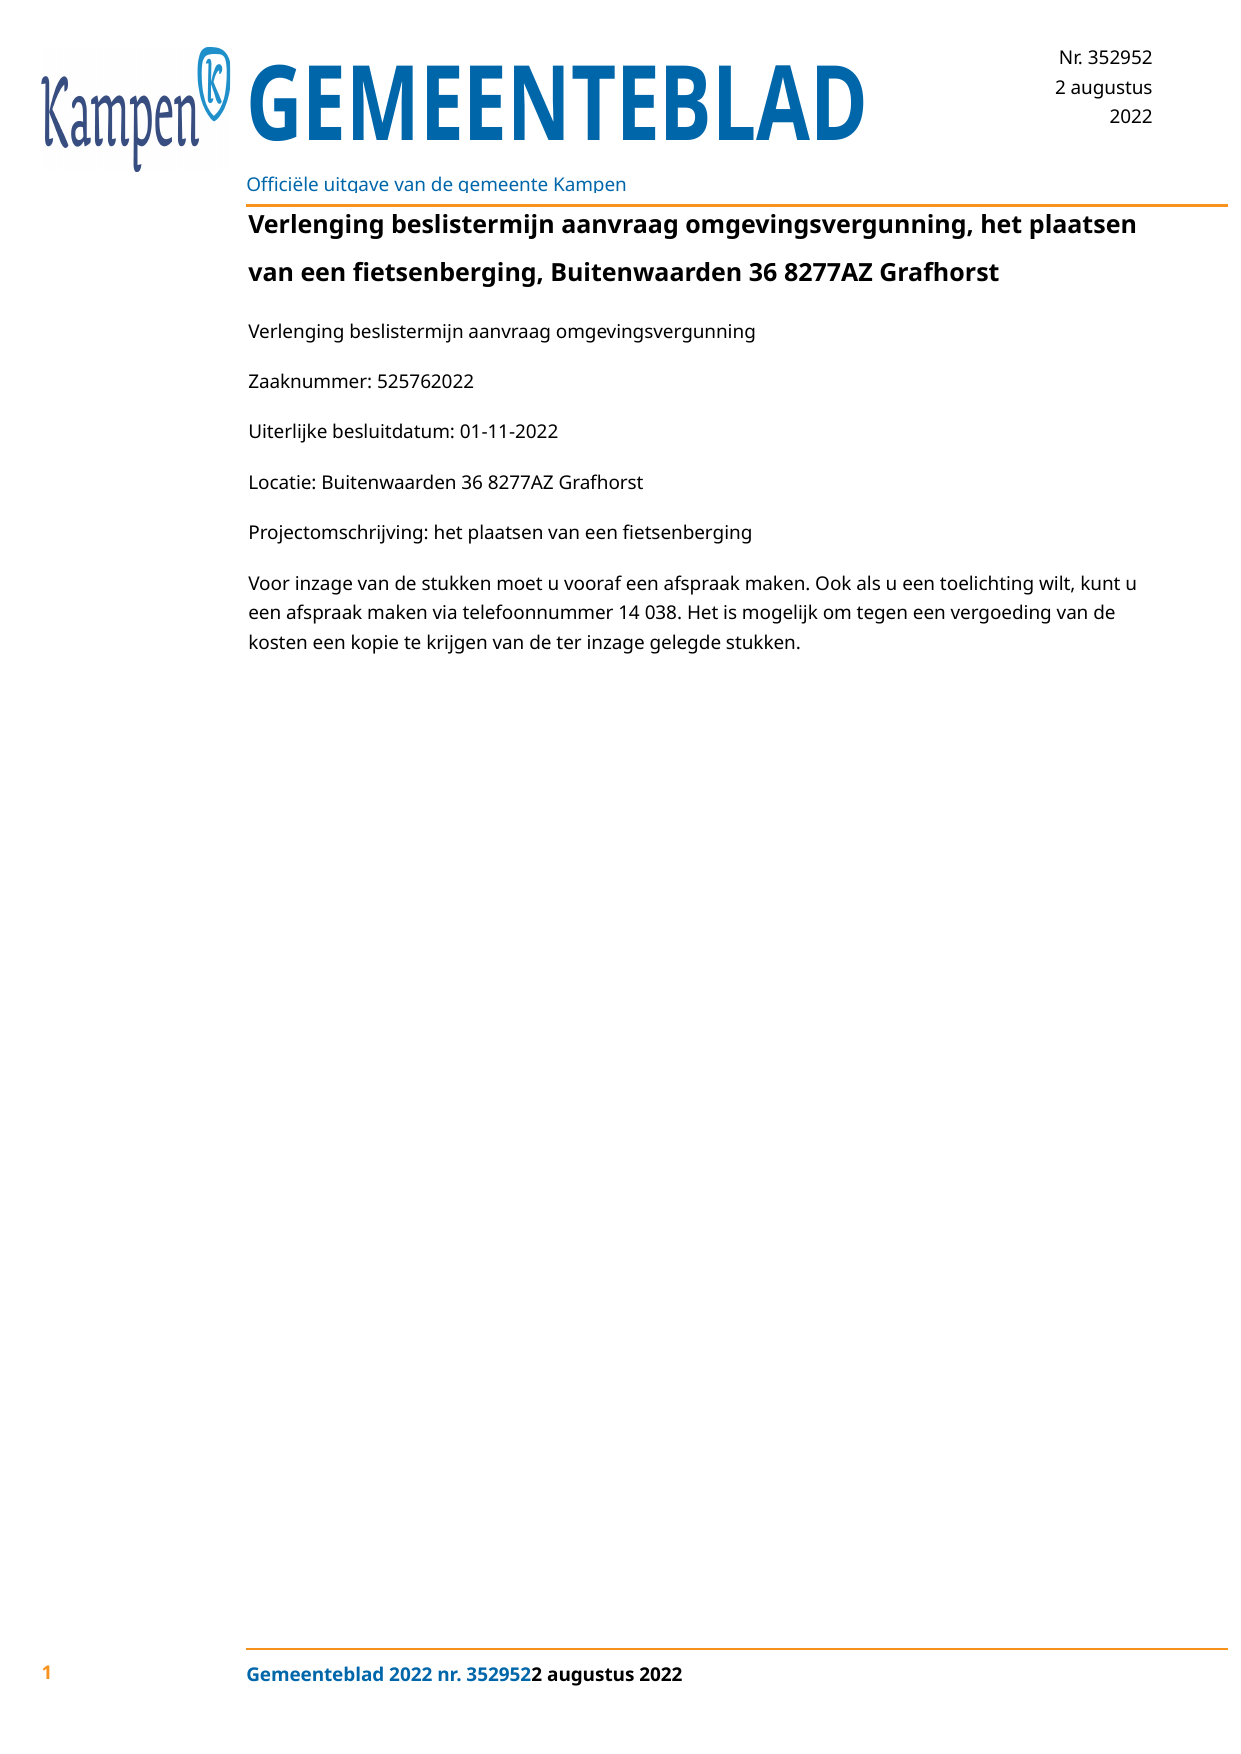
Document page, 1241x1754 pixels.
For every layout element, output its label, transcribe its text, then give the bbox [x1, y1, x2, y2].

text Zaaknummer: 525762022 [248, 368, 1152, 394]
picture [41, 47, 231, 172]
text Projectomschrijving: het plaatsen van een fietsenberging [248, 519, 1152, 545]
text Locatie: Buitenwaarden 36 8277AZ Grafhorst [248, 469, 1152, 495]
text Uiterlijke besluitdatum: 01-11-2022 [248, 419, 1152, 444]
text Verlenging beslistermijn aanvraag omgevingsvergunning, het plaatsen van een fietsenberging, Buitenwaarden 36 8277AZ Grafhorst [248, 207, 1152, 288]
text Verlenging beslistermijn aanvraag omgevingsvergunning [248, 318, 1152, 344]
text Voor inzage van de stukken moet u vooraf een afspraak maken. Ook als u een toelichting wilt, kunt u een afspraak maken via telefoonnummer 14 038. Het is mogelijk om tegen een vergoeding van de kosten een kopie te krijgen van de ter inzage gelegde stukken. [248, 570, 1152, 655]
